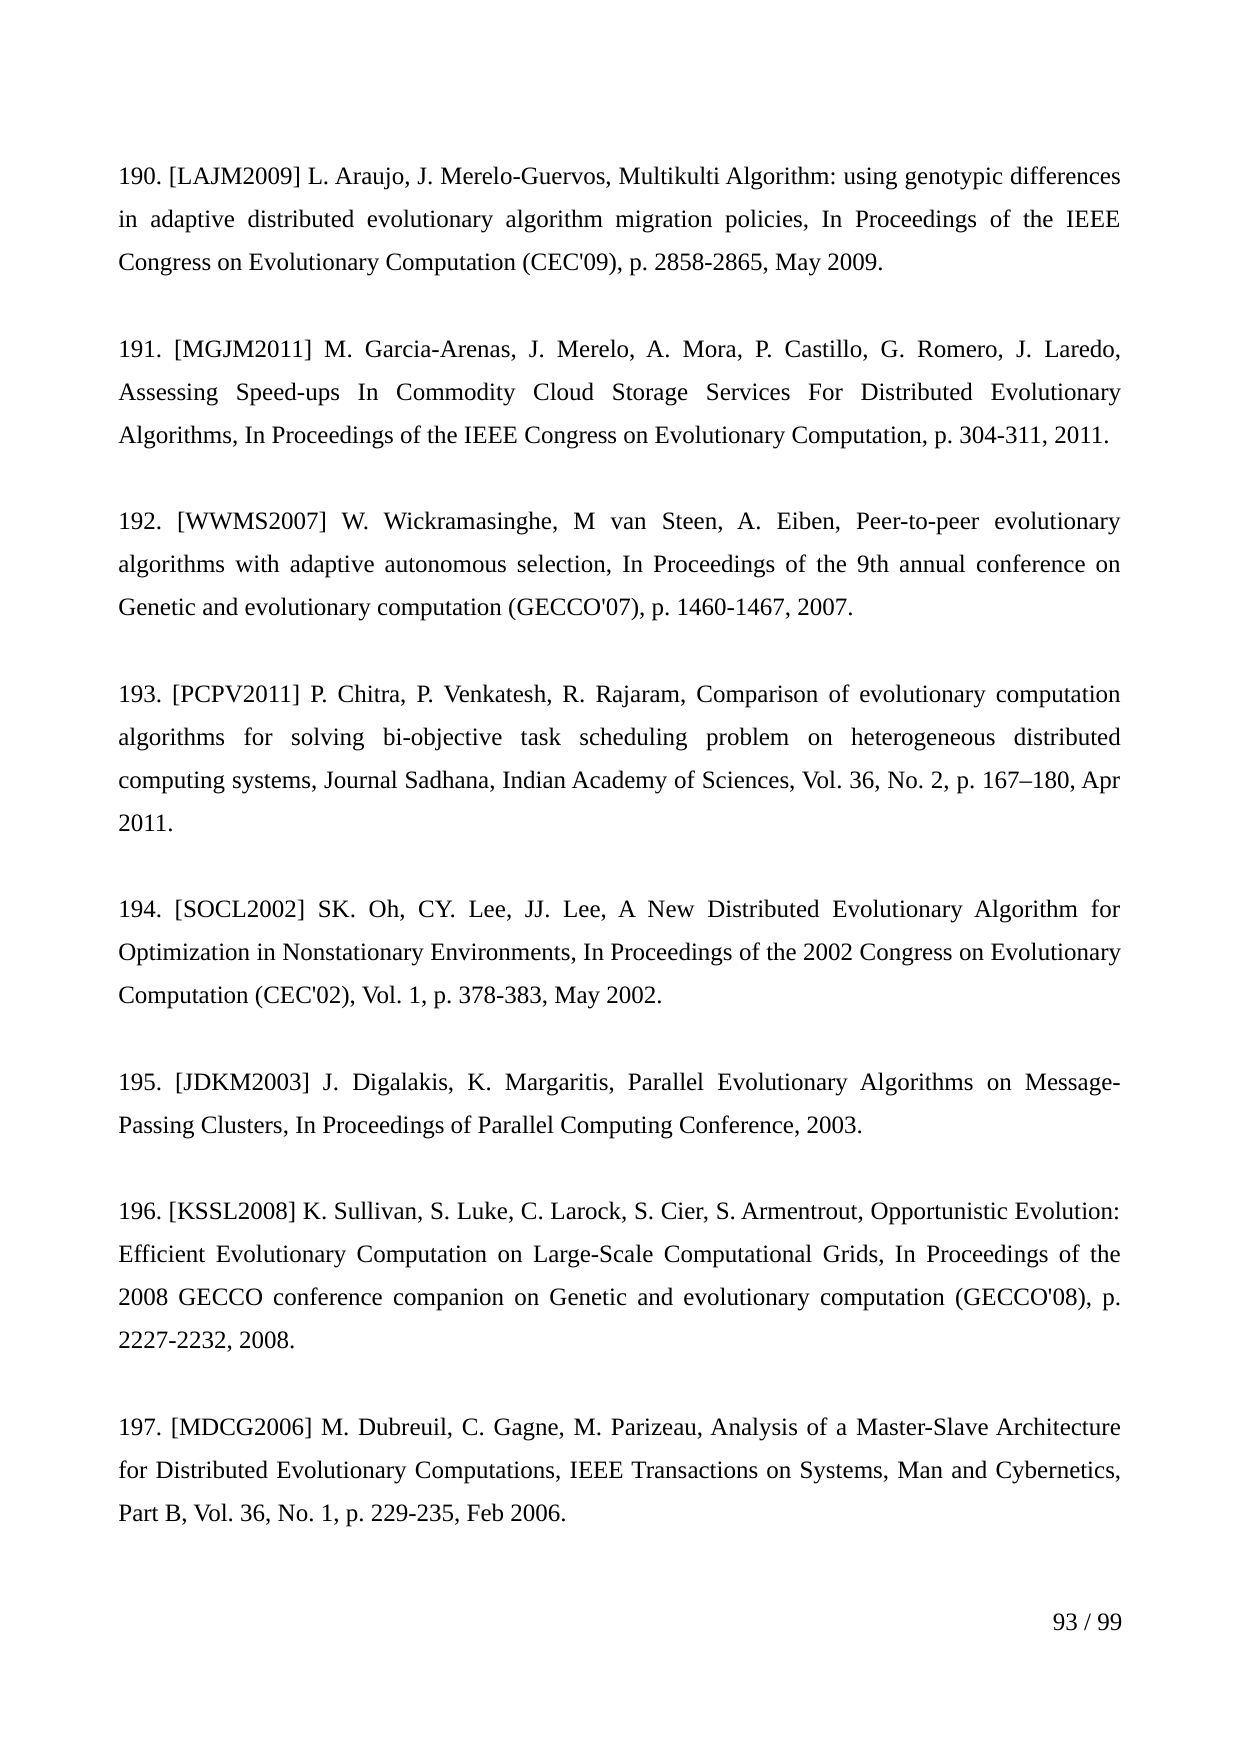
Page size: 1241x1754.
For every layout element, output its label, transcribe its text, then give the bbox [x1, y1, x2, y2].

text 196. [KSSL2008] K. Sullivan, S. Luke, C. Larock, S. Cier, S. Armentrout, Opportunistic Evolution: Efficient Evolutionary Computation on Large-Scale Computational Grids, In Proceedings of the 2008 GECCO conference companion on Genetic and evolutionary computation (GECCO'08), p. 2227-2232, 2008. [118, 1196, 1122, 1354]
text 197. [MDCG2006] M. Dubreuil, C. Gagne, M. Parizeau, Analysis of a Master-Slave Architecture for Distributed Evolutionary Computations, IEEE Transactions on Systems, Man and Cybernetics, Part B, Vol. 36, No. 1, p. 229-235, Feb 2006. [118, 1412, 1122, 1527]
text 190. [LAJM2009] L. Araujo, J. Merelo-Guervos, Multikulti Algorithm: using genotypic differences in adaptive distributed evolutionary algorithm migration policies, In Proceedings of the IEEE Congress on Evolutionary Computation (CEC'09), p. 2858-2865, May 2009. [118, 161, 1122, 276]
text 192. [WWMS2007] W. Wickramasinghe, M van Steen, A. Eiben, Peer-to-peer evolutionary algorithms with adaptive autonomous selection, In Proceedings of the 9th annual conference on Genetic and evolutionary computation (GECCO'07), p. 1460-1467, 2007. [118, 506, 1122, 621]
text 194. [SOCL2002] SK. Oh, CY. Lee, JJ. Lee, A New Distributed Evolutionary Algorithm for Optimization in Nonstationary Environments, In Proceedings of the 2002 Congress on Evolutionary Computation (CEC'02), Vol. 1, p. 378-383, May 2002. [118, 894, 1122, 1009]
text 193. [PCPV2011] P. Chitra, P. Venkatesh, R. Rajaram, Comparison of evolutionary computation algorithms for solving bi-objective task scheduling problem on heterogeneous distributed computing systems, Journal Sadhana, Indian Academy of Sciences, Vol. 36, No. 2, p. 167–180, Apr 2011. [118, 679, 1122, 837]
text 195. [JDKM2003] J. Digalakis, K. Margaritis, Parallel Evolutionary Algorithms on Message-Passing Clusters, In Proceedings of Parallel Computing Conference, 2003. [118, 1067, 1122, 1139]
text 191. [MGJM2011] M. Garcia-Arenas, J. Merelo, A. Mora, P. Castillo, G. Romero, J. Laredo, Assessing Speed-ups In Commodity Cloud Storage Services For Distributed Evolutionary Algorithms, In Proceedings of the IEEE Congress on Evolutionary Computation, p. 304-311, 2011. [118, 334, 1122, 449]
